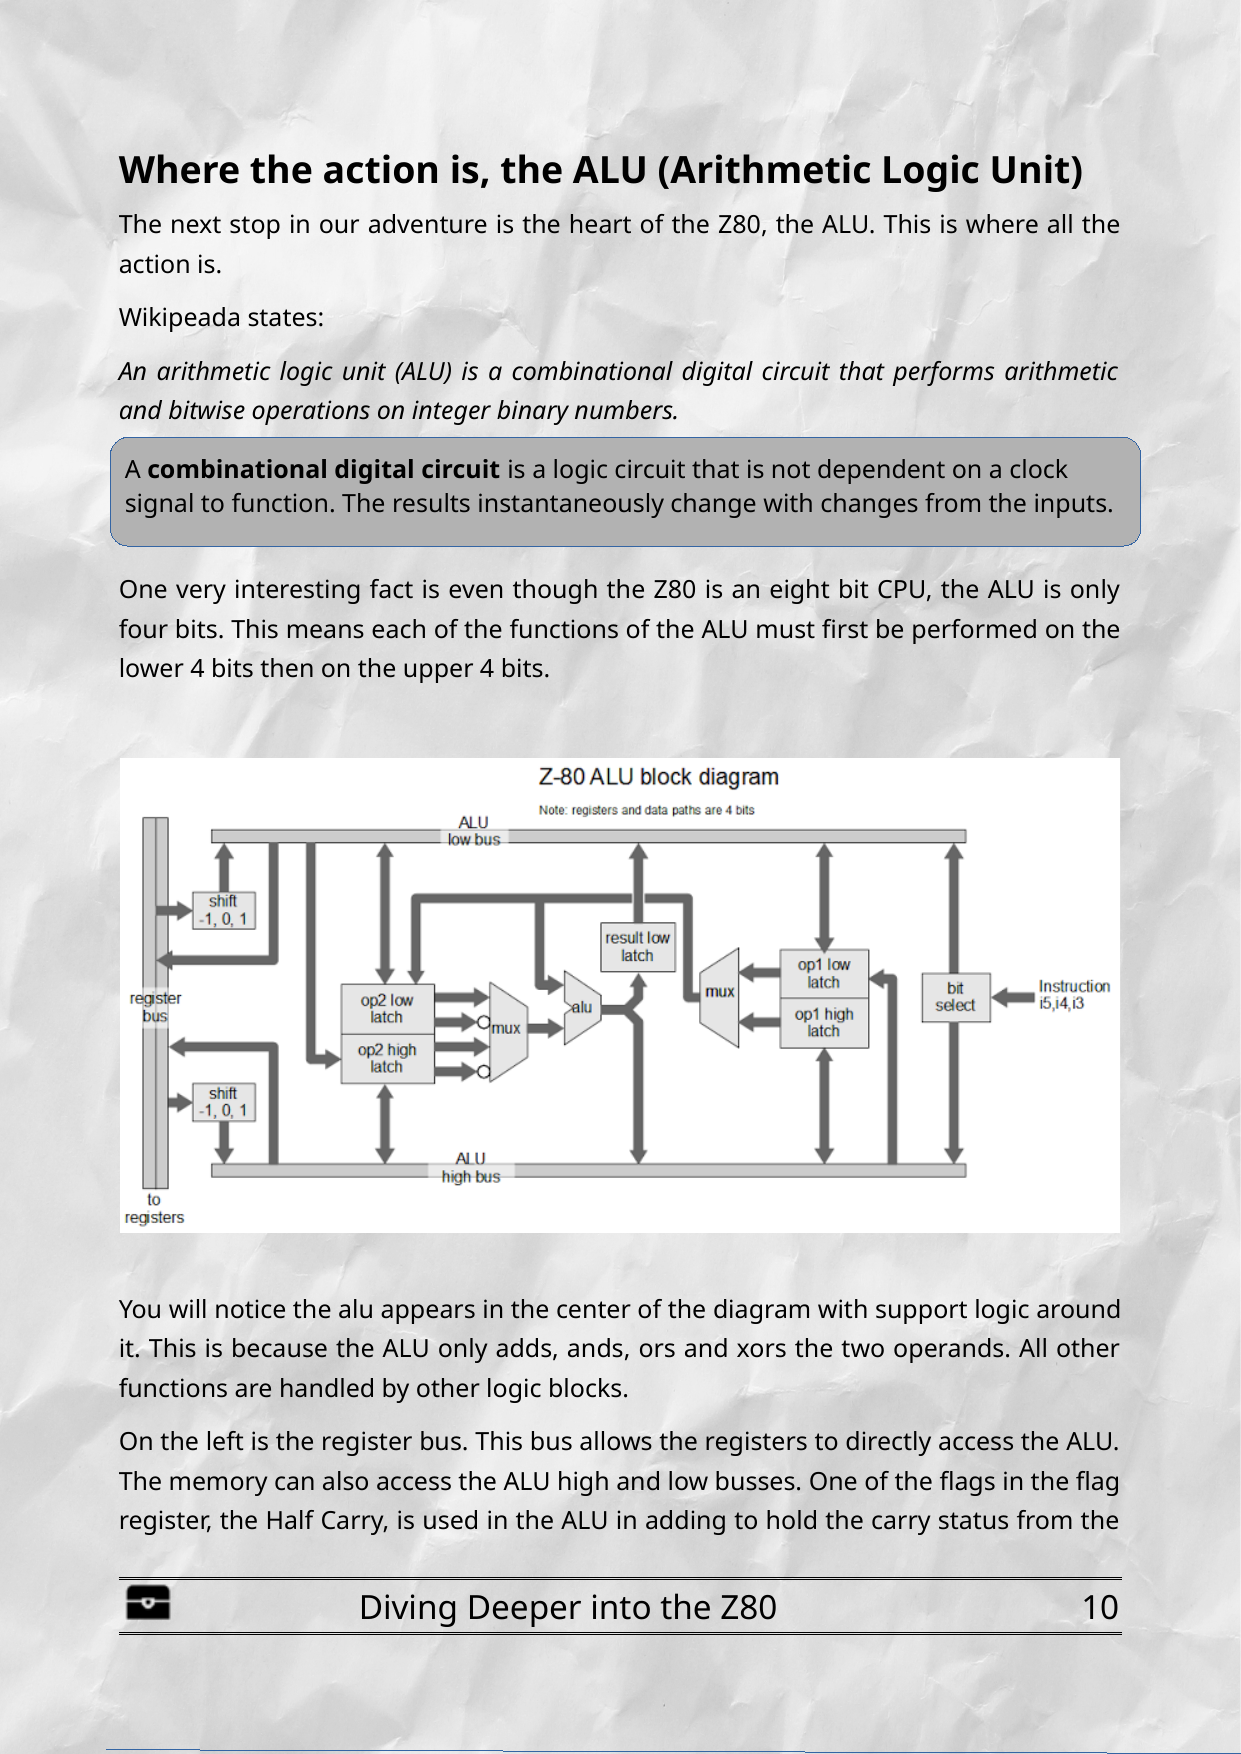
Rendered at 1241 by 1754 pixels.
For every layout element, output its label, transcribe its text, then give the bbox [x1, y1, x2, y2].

text Wikipeada states: [118, 300, 1122, 334]
text An arithmetic logic unit (ALU) is a combinational digital circuit that performs arithmetic and bitwise operations on integer binary numbers. [118, 354, 1122, 427]
subtitle Where the action is, the ALU (Arithmetic Logic Unit) [118, 143, 1122, 194]
text A combinational digital circuit is a logic circuit that is not dependent on a clock signal to function. The results instantaneously change with changes from the inputs. [124, 451, 1127, 519]
text On the left is the register bus. This bus allows the registers to directly access the ALU. The memory can also access the ALU high and low busses. One of the flags in the flag register, the Half Carry, is used in the ALU in adding to hold the carry status from the [118, 1424, 1122, 1536]
text One very interesting fact is even though the Z80 is an eight bit CPU, the ALU is only four bits. This means each of the functions of the ALU must first be performed on the lower 4 bits then on the upper 4 bits. [118, 572, 1122, 684]
text The next stop in our adventure is the heart of the Z80, the ALU. This is where all the action is. [118, 207, 1122, 280]
picture [0, 0, 1241, 1754]
text You will notice the alu appears in the center of the diagram with support logic around it. This is because the ALU only adds, ands, ors and xors the two operands. All other functions are handled by other logic blocks. [118, 1292, 1122, 1404]
